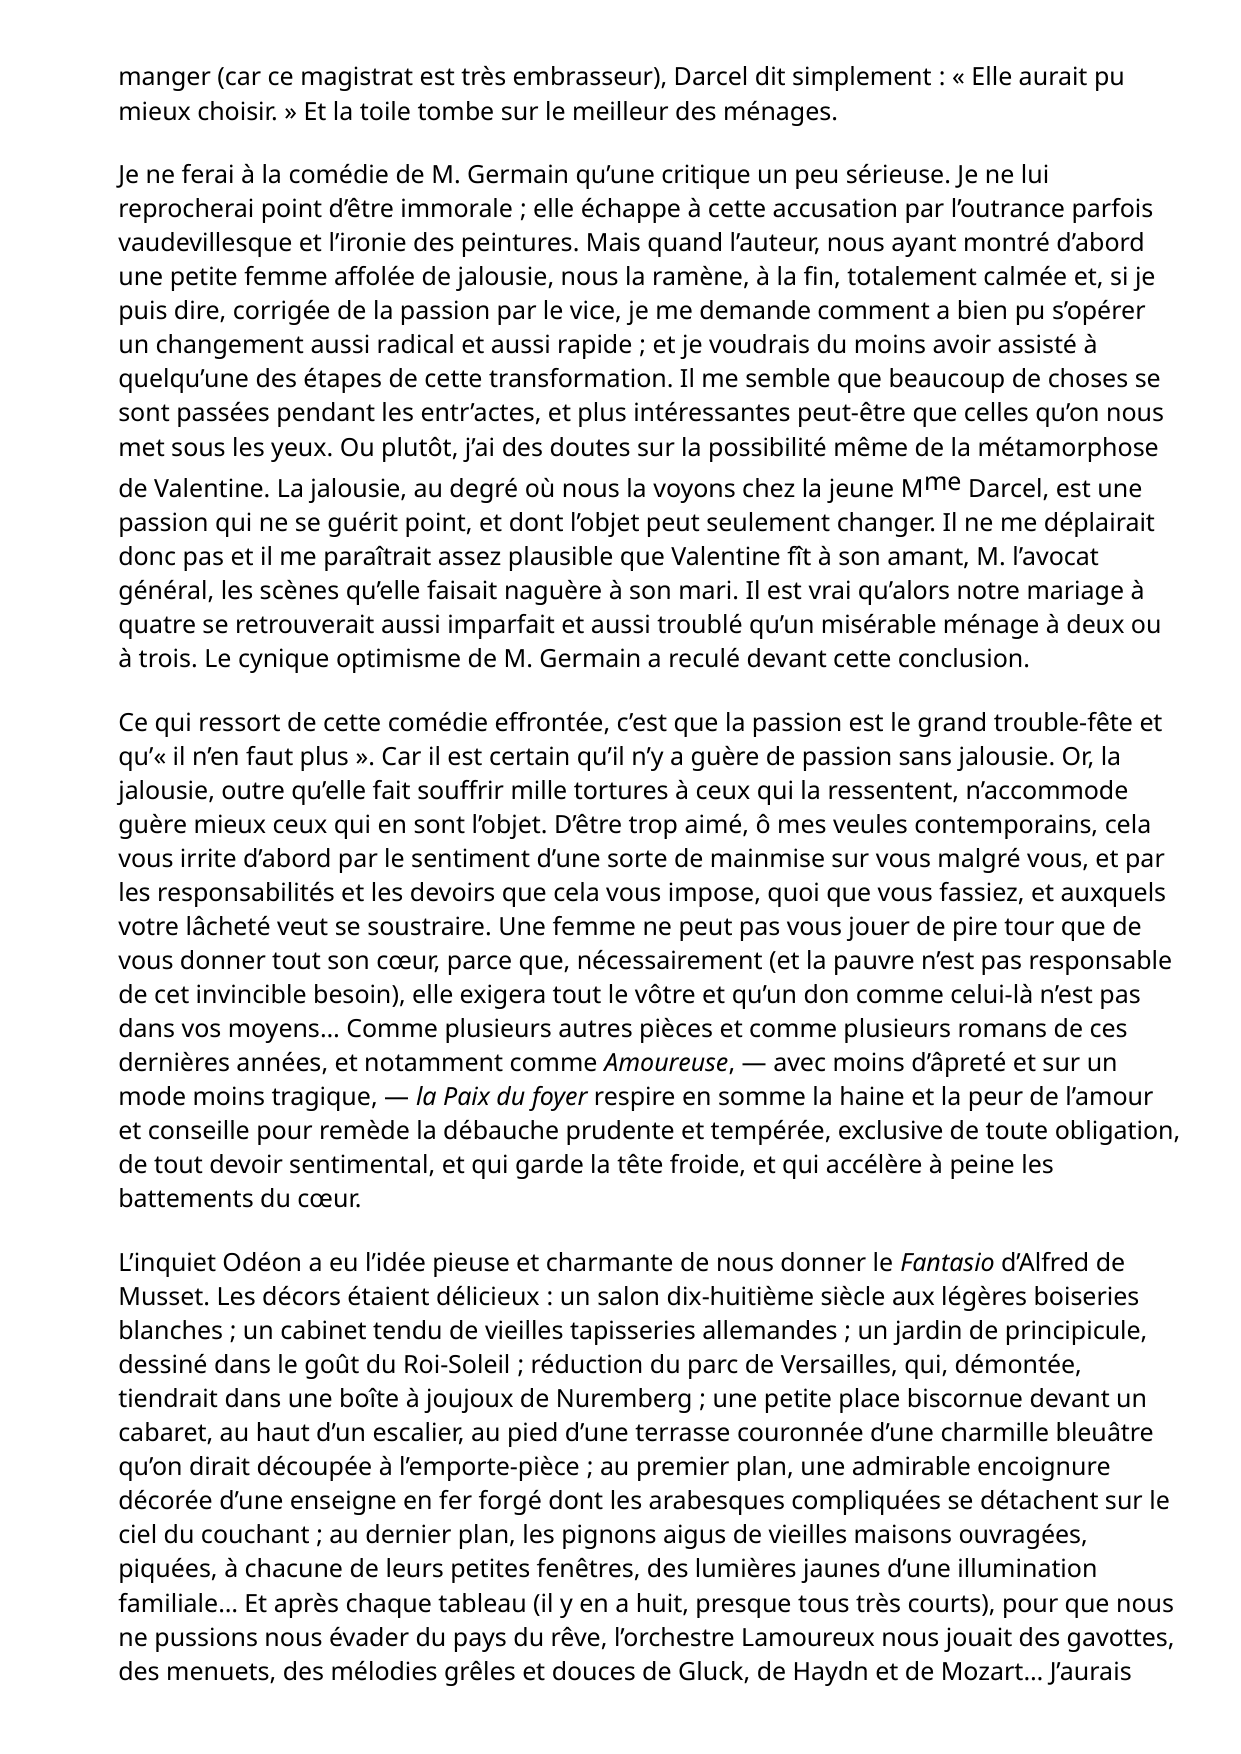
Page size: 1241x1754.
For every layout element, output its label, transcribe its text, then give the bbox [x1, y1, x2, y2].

text Ce qui ressort de cette comédie effrontée, c’est que la passion est le grand trouble-fête et qu’« il n’en faut plus ». Car il est certain qu’il n’y a guère de passion sans jalousie. Or, la jalousie, outre qu’elle fait souffrir mille tortures à ceux qui la ressentent, n’accommode guère mieux ceux qui en sont l’objet. D’être trop aimé, ô mes veules contemporains, cela vous irrite d’abord par le sentiment d’une sorte de mainmise sur vous malgré vous, et par les responsabilités et les devoirs que cela vous impose, quoi que vous fassiez, et auxquels votre lâcheté veut se soustraire. Une femme ne peut pas vous jouer de pire tour que de vous donner tout son cœur, parce que, nécessairement (et la pauvre n’est pas responsable de cet invincible besoin), elle exigera tout le vôtre et qu’un don comme celui-là n’est pas dans vos moyens… Comme plusieurs autres pièces et comme plusieurs romans de ces dernières années, et notamment comme Amoureuse, — avec moins d’âpreté et sur un mode moins tragique, — la Paix du foyer respire en somme la haine et la peur de l’amour et conseille pour remède la débauche prudente et tempérée, exclusive de toute obligation, de tout devoir sentimental, et qui garde la tête froide, et qui accélère à peine les battements du cœur. [118, 704, 1181, 1215]
text Je ne ferai à la comédie de M. Germain qu’une critique un peu sérieuse. Je ne lui reprocherai point d’être immorale ; elle échappe à cette accusation par l’outrance parfois vaudevillesque et l’ironie des peintures. Mais quand l’auteur, nous ayant montré d’abord une petite femme affolée de jalousie, nous la ramène, à la fin, totalement calmée et, si je puis dire, corrigée de la passion par le vice, je me demande comment a bien pu s’opérer un changement aussi radical et aussi rapide ; et je voudrais du moins avoir assisté à quelqu’une des étapes de cette transformation. Il me semble que beaucoup de choses se sont passées pendant les entr’actes, et plus intéressantes peut-être que celles qu’on nous met sous les yeux. Ou plutôt, j’ai des doutes sur la possibilité même de la métamorphose de Valentine. La jalousie, au degré où nous la voyons chez la jeune Mme Darcel, est une passion qui ne se guérit point, et dont l’objet peut seulement changer. Il ne me déplairait donc pas et il me paraîtrait assez plausible que Valentine fît à son amant, M. l’avocat général, les scènes qu’elle faisait naguère à son mari. Il est vrai qu’alors notre mariage à quatre se retrouverait aussi imparfait et aussi troublé qu’un misérable ménage à deux ou à trois. Le cynique optimisme de M. Germain a reculé devant cette conclusion. [118, 157, 1181, 675]
text manger (car ce magistrat est très embrasseur), Darcel dit simplement : « Elle aurait pu mieux choisir. » Et la toile tombe sur le meilleur des ménages. [118, 59, 1181, 127]
text L’inquiet Odéon a eu l’idée pieuse et charmante de nous donner le Fantasio d’Alfred de Musset. Les décors étaient délicieux : un salon dix-huitième siècle aux légères boiseries blanches ; un cabinet tendu de vieilles tapisseries allemandes ; un jardin de principicule, dessiné dans le goût du Roi-Soleil ; réduction du parc de Versailles, qui, démontée, tiendrait dans une boîte à joujoux de Nuremberg ; une petite place biscornue devant un cabaret, au haut d’un escalier, au pied d’une terrasse couronnée d’une charmille bleuâtre qu’on dirait découpée à l’emporte-pièce ; au premier plan, une admirable encoignure décorée d’une enseigne en fer forgé dont les arabesques compliquées se détachent sur le ciel du couchant ; au dernier plan, les pignons aigus de vieilles maisons ouvragées, piquées, à chacune de leurs petites fenêtres, des lumières jaunes d’une illumination familiale… Et après chaque tableau (il y en a huit, presque tous très courts), pour que nous ne pussions nous évader du pays du rêve, l’orchestre Lamoureux nous jouait des gavottes, des menuets, des mélodies grêles et douces de Gluck, de Haydn et de Mozart… J’aurais [118, 1244, 1181, 1687]
